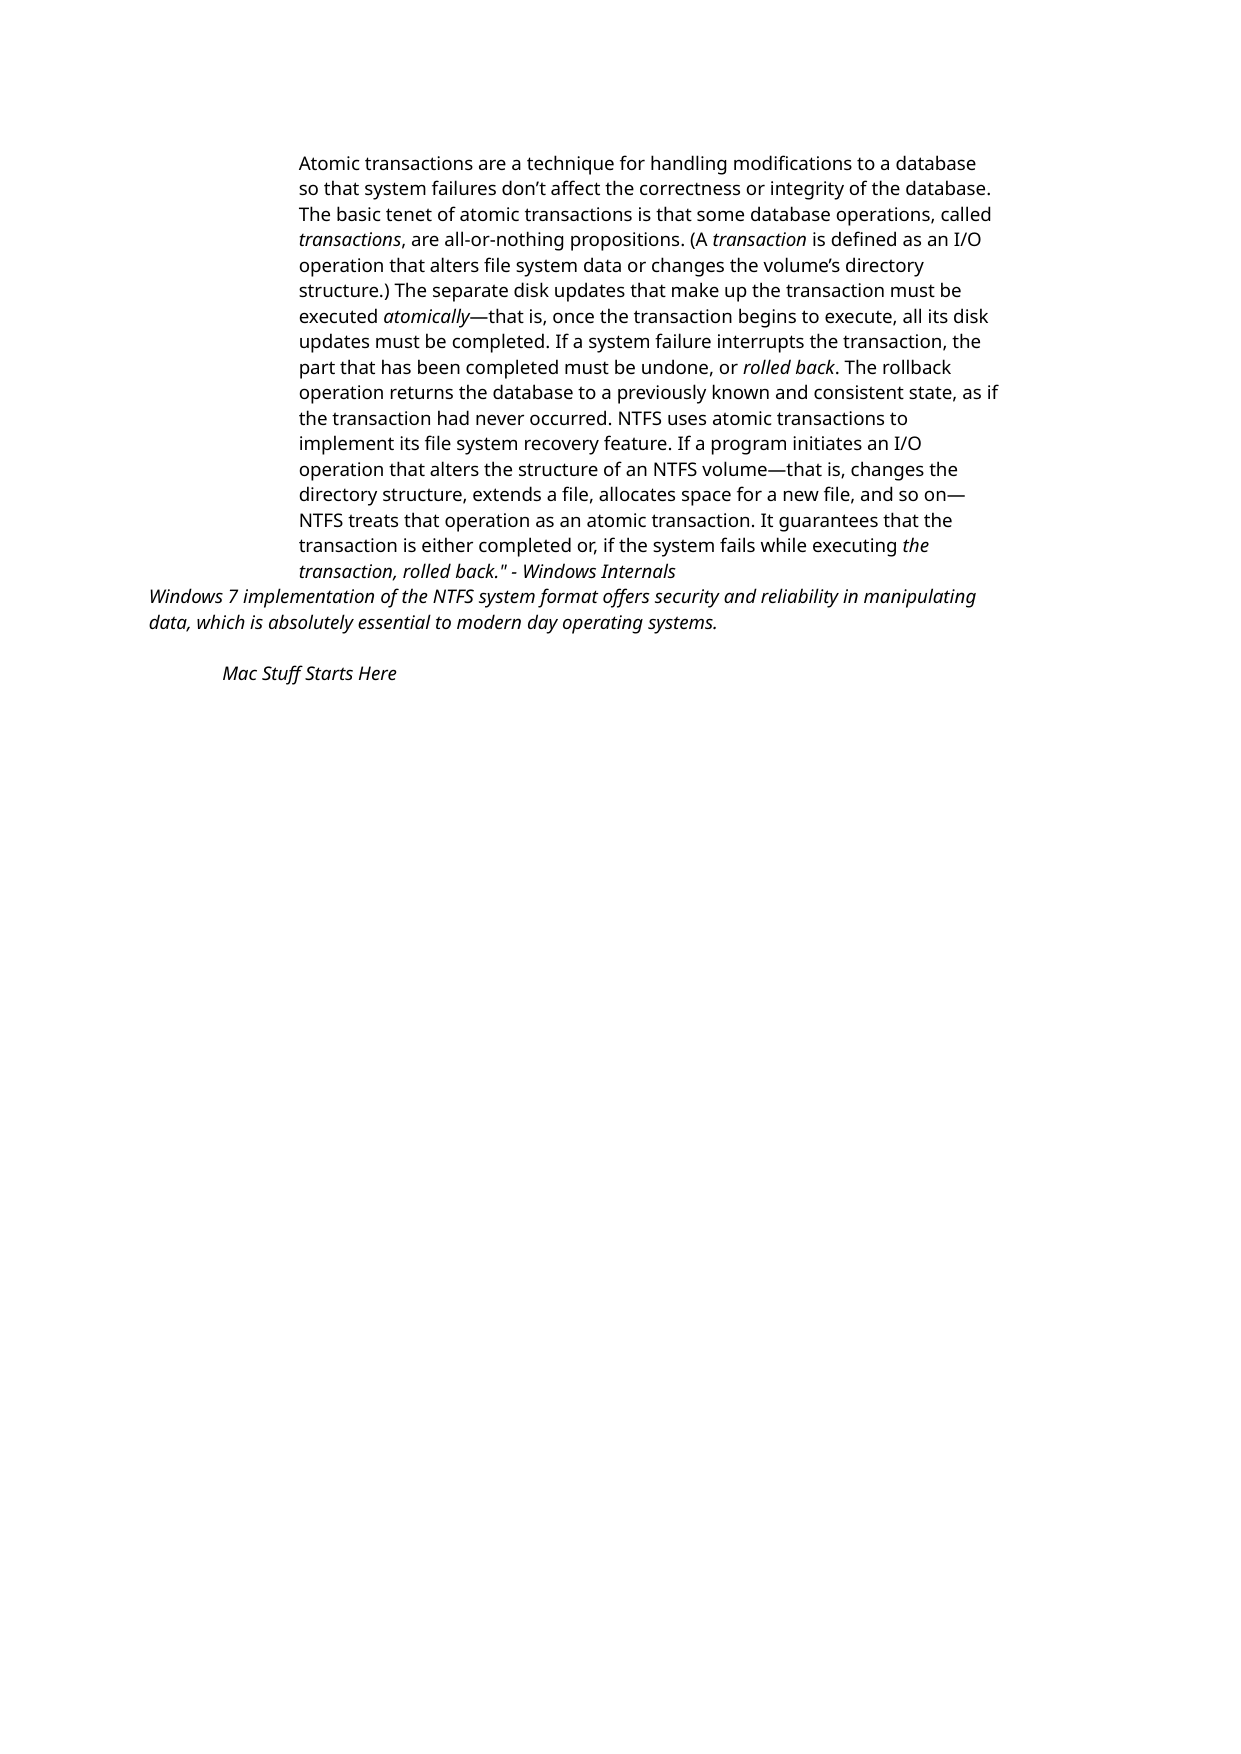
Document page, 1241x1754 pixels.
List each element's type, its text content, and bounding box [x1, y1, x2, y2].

text Atomic transactions are a technique for handling modifications to a database so that system failures don’t affect the correctness or integrity of the database. The basic tenet of atomic transactions is that some database operations, called transactions, are all-or-nothing propositions. (A transaction is defined as an I/O operation that alters file system data or changes the volume’s directory structure.) The separate disk updates that make up the transaction must be executed atomically—that is, once the transaction begins to execute, all its disk updates must be completed. If a system failure interrupts the transaction, the part that has been completed must be undone, or rolled back. The rollback operation returns the database to a previously known and consistent state, as if the transaction had never occurred. NTFS uses atomic transactions to implement its file system recovery feature. If a program initiates an I/O operation that alters the structure of an NTFS volume—that is, changes the directory structure, extends a file, allocates space for a new file, and so on—NTFS treats that operation as an atomic transaction. It guarantees that the transaction is either completed or, if the system fails while executing the transaction, rolled back." - Windows Internals [298, 150, 1000, 584]
text Windows 7 implementation of the NTFS system format offers security and reliability in manipulating data, which is absolutely essential to modern day operating systems. [148, 584, 1000, 635]
text Mac Stuff Starts Here [148, 660, 1000, 686]
